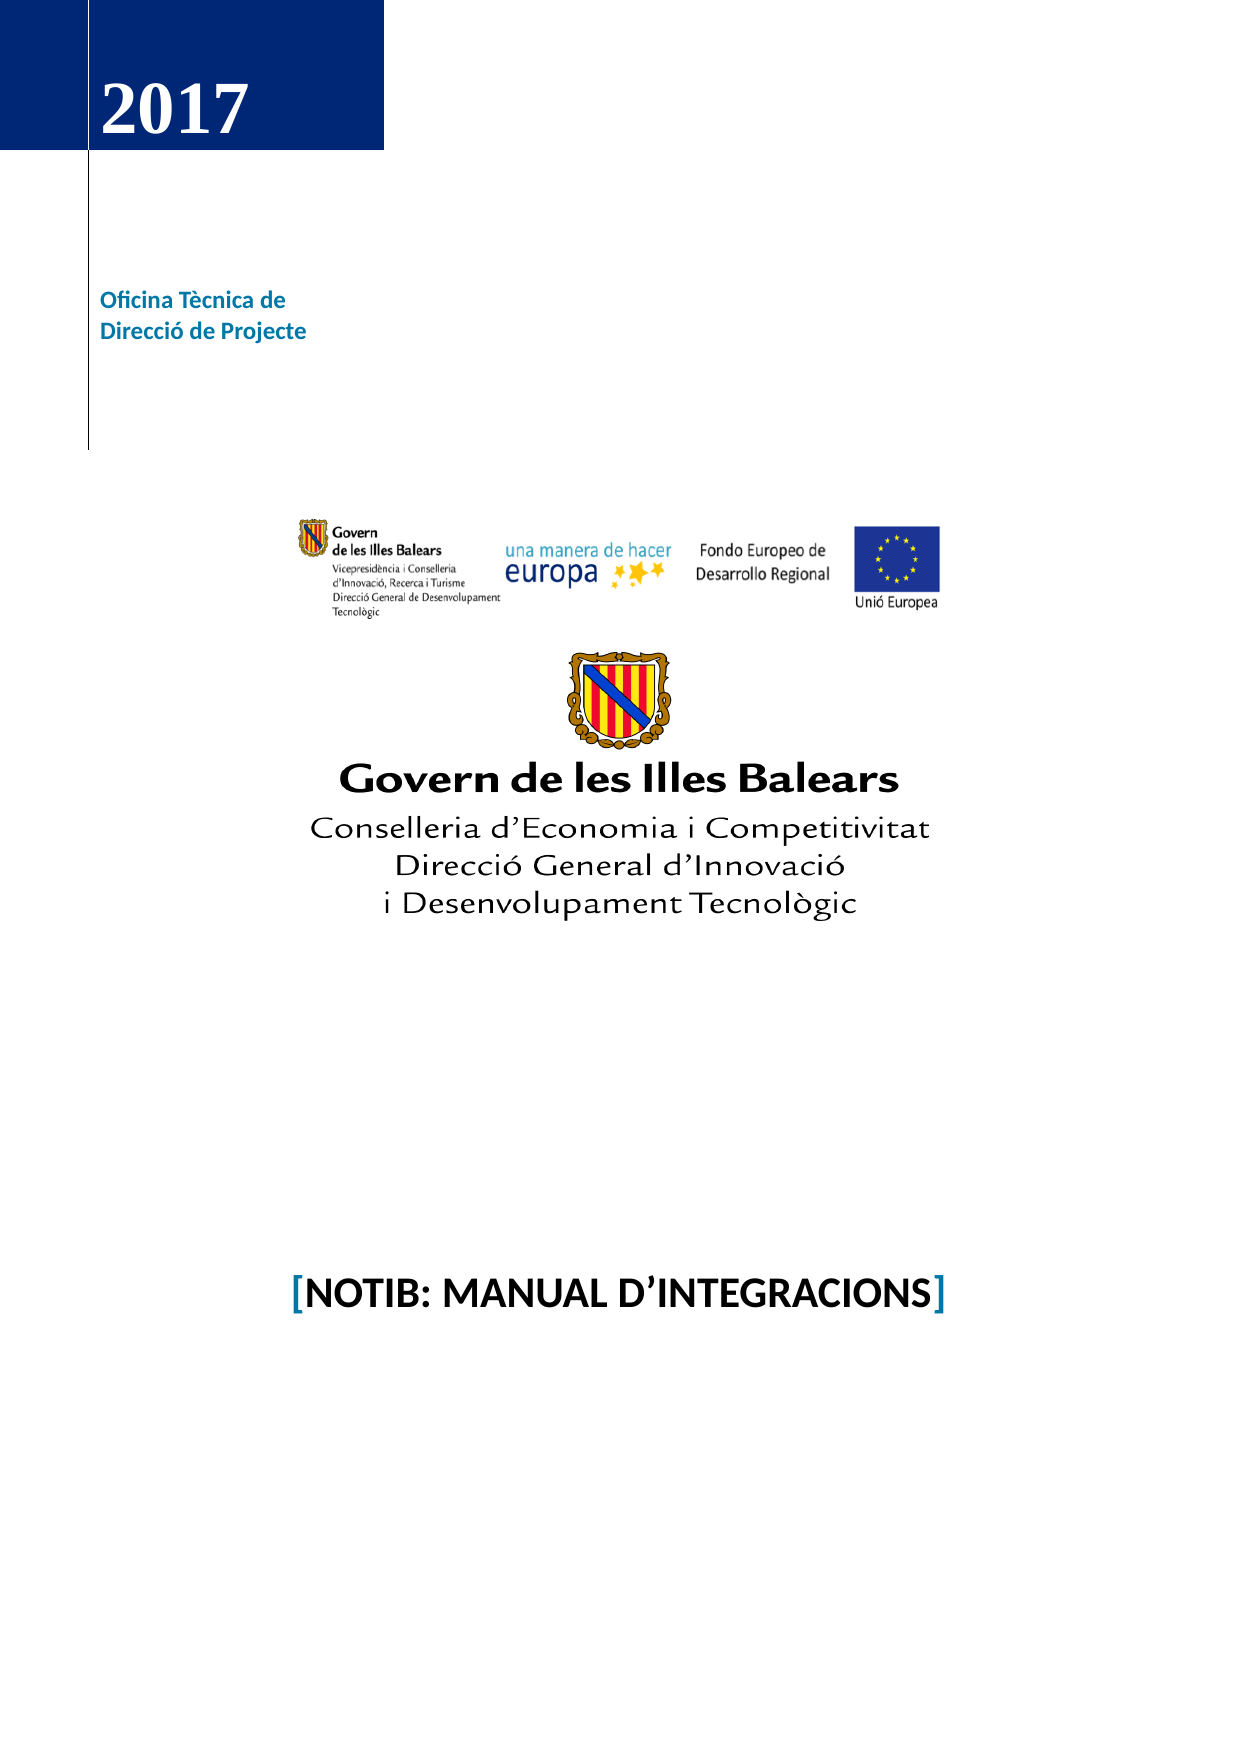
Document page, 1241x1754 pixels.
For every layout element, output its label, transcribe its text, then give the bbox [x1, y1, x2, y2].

picture [311, 652, 929, 921]
picture [298, 518, 942, 621]
table_cell Oficina Tècnica de Direcció de Projecte [89, 150, 384, 450]
table_header [NOTIB: Manual d’INtegracions] [121, 1265, 1116, 1318]
table_header 2017 [89, 0, 384, 150]
table_header [0, 0, 88, 150]
table_cell [121, 1318, 1116, 1349]
table_cell [0, 150, 88, 450]
